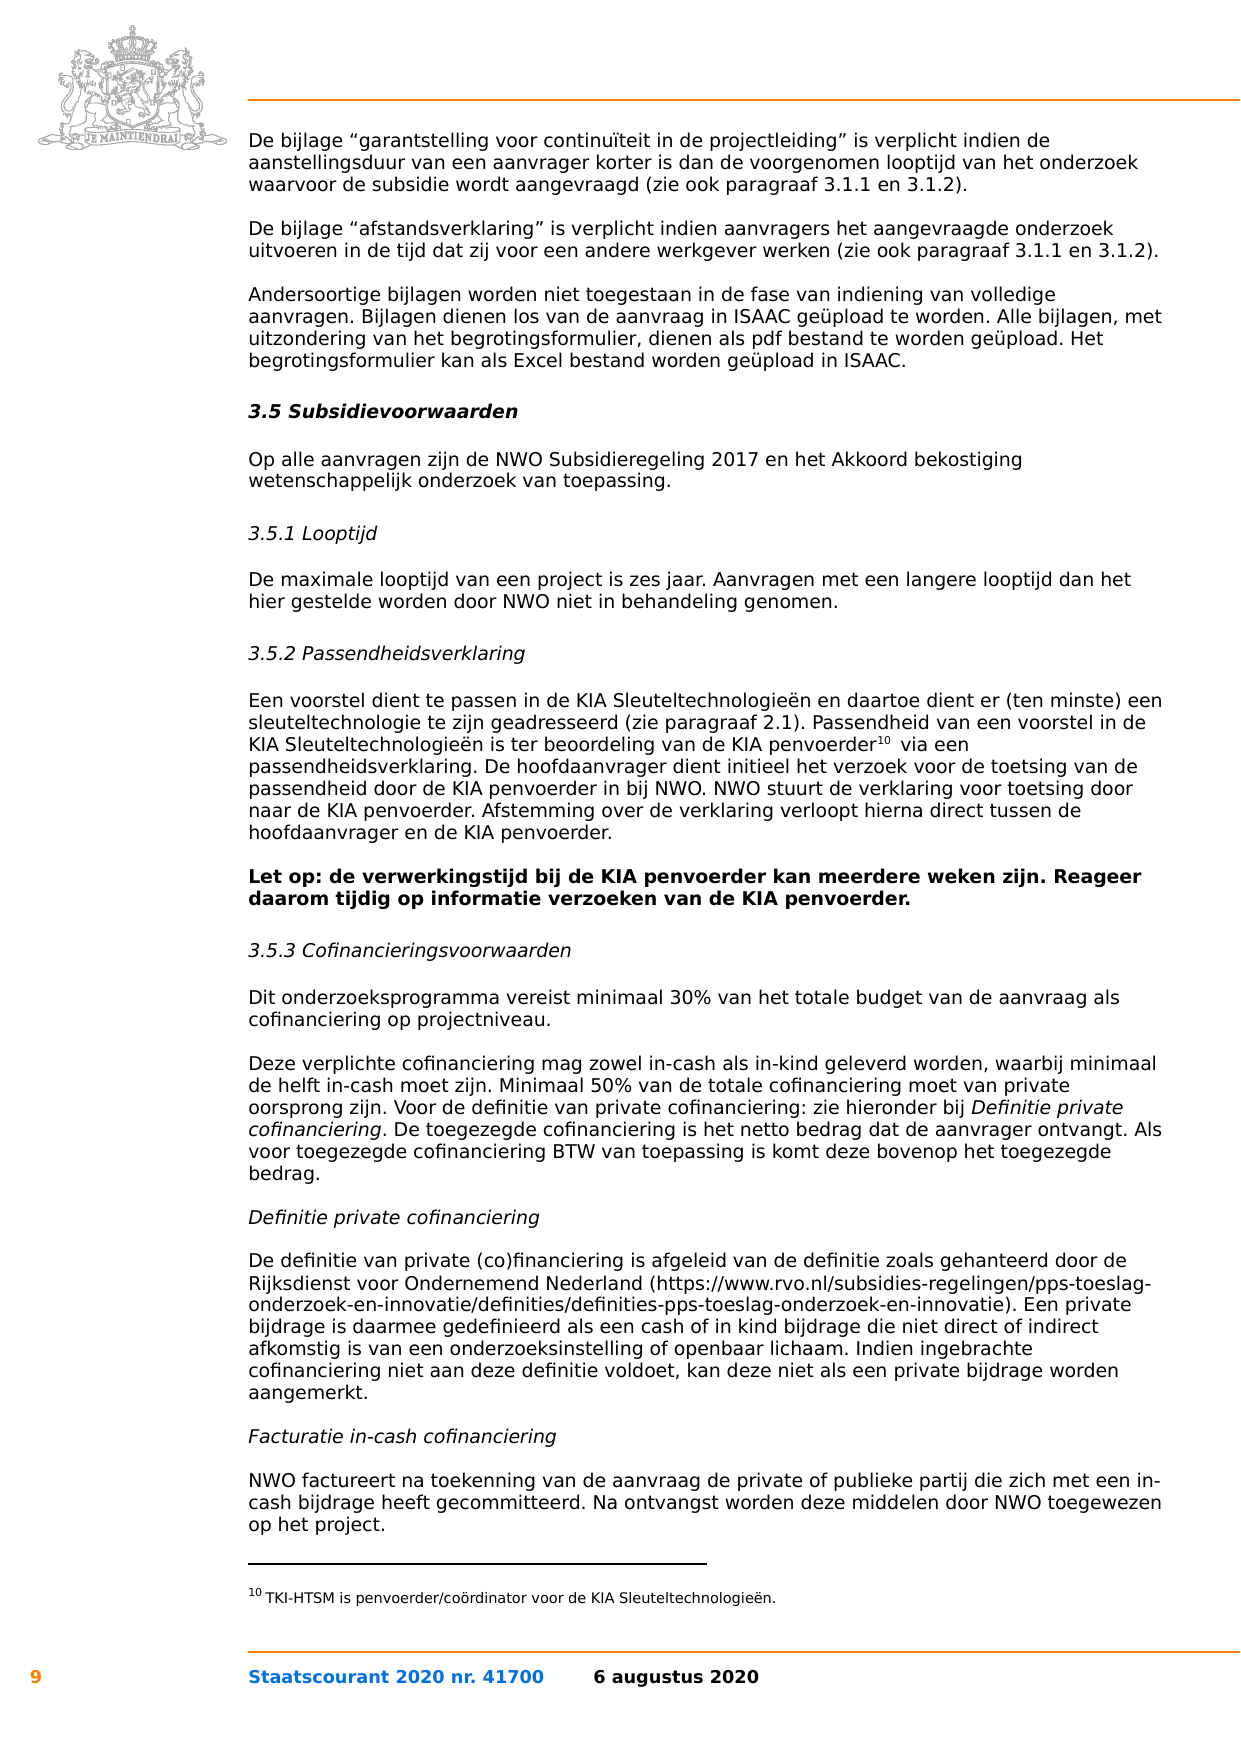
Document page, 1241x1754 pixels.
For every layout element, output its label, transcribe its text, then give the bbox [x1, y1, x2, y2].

text Let op: de verwerkingstijd bij de KIA penvoerder kan meerdere weken zijn. Reageer daarom tijdig op informatie verzoeken van de KIA penvoerder. [248, 866, 1163, 910]
picture [38, 25, 227, 150]
subtitle 3.5.1 Looptijd [248, 522, 1163, 544]
subtitle 3.5.2 Passendheidsverklaring [248, 643, 1163, 665]
text De bijlage “garantstelling voor continuïteit in de projectleiding” is verplicht indien de aanstellingsduur van een aanvrager korter is dan de voorgenomen looptijd van het onderzoek waarvoor de subsidie wordt aangevraagd (zie ook paragraaf 3.1.1 en 3.1.2). [248, 130, 1163, 196]
text De bijlage “afstandsverklaring” is verplicht indien aanvragers het aangevraagde onderzoek uitvoeren in de tijd dat zij voor een andere werkgever werken (zie ook paragraaf 3.1.1 en 3.1.2). [248, 218, 1163, 262]
text Een voorstel dient te passen in de KIA Sleuteltechnologieën en daartoe dient er (ten minste) een sleuteltechnologie te zijn geadresseerd (zie paragraaf 2.1). Passendheid van een voorstel in de KIA Sleuteltechnologieën is ter beoordeling van de KIA penvoerder via een passendheidsverklaring. De hoofdaanvrager dient initieel het verzoek voor de toetsing van de passendheid door de KIA penvoerder in bij NWO. NWO stuurt de verklaring voor toetsing door naar de KIA penvoerder. Afstemming over de verklaring verloopt hierna direct tussen de hoofdaanvrager en de KIA penvoerder. [248, 690, 1163, 844]
text NWO factureert na toekenning van de aanvraag de private of publieke partij die zich met een in-cash bijdrage heeft gecommitteerd. Na ontvangst worden deze middelen door NWO toegewezen op het project. [248, 1470, 1163, 1536]
text Dit onderzoeksprogramma vereist minimaal 30% van het totale budget van de aanvraag als cofinanciering op projectniveau. [248, 987, 1163, 1031]
text De definitie van private (co)financiering is afgeleid van de definitie zoals gehanteerd door de Rijksdienst voor Ondernemend Nederland (https://www.rvo.nl/subsidies-regelingen/pps-toeslag-onderzoek-en-innovatie/definities/definities-pps-toeslag-onderzoek-en-innovatie). Een private bijdrage is daarmee gedefinieerd als een cash of in kind bijdrage die niet direct of indirect afkomstig is van een onderzoeksinstelling of openbaar lichaam. Indien ingebrachte cofinanciering niet aan deze definitie voldoet, kan deze niet als een private bijdrage worden aangemerkt. [248, 1250, 1163, 1404]
subtitle 3.5.3 Cofinancieringsvoorwaarden [248, 940, 1163, 962]
text Deze verplichte cofinanciering mag zowel in-cash als in-kind geleverd worden, waarbij minimaal de helft in-cash moet zijn. Minimaal 50% van de totale cofinanciering moet van private oorsprong zijn. Voor de definitie van private cofinanciering: zie hieronder bij Definitie private cofinanciering. De toegezegde cofinanciering is het netto bedrag dat de aanvrager ontvangt. Als voor toegezegde cofinanciering BTW van toepassing is komt deze bovenop het toegezegde bedrag. [248, 1053, 1163, 1185]
text Andersoortige bijlagen worden niet toegestaan in de fase van indiening van volledige aanvragen. Bijlagen dienen los van de aanvraag in ISAAC geüpload te worden. Alle bijlagen, met uitzondering van het begrotingsformulier, dienen als pdf bestand te worden geüpload. Het begrotingsformulier kan als Excel bestand worden geüpload in ISAAC. [248, 283, 1163, 371]
text TKI-HTSM is penvoerder/coördinator voor de KIA Sleuteltechnologieën. [248, 1586, 1163, 1608]
subtitle Definitie private cofinanciering [248, 1207, 1163, 1228]
text De maximale looptijd van een project is zes jaar. Aanvragen met een langere looptijd dan het hier gestelde worden door NWO niet in behandeling genomen. [248, 569, 1163, 613]
subtitle Facturatie in-cash cofinanciering [248, 1426, 1163, 1448]
subtitle 3.5 Subsidievoorwaarden [248, 401, 1163, 423]
text Op alle aanvragen zijn de NWO Subsidieregeling 2017 en het Akkoord bekostiging wetenschappelijk onderzoek van toepassing. [248, 448, 1163, 492]
